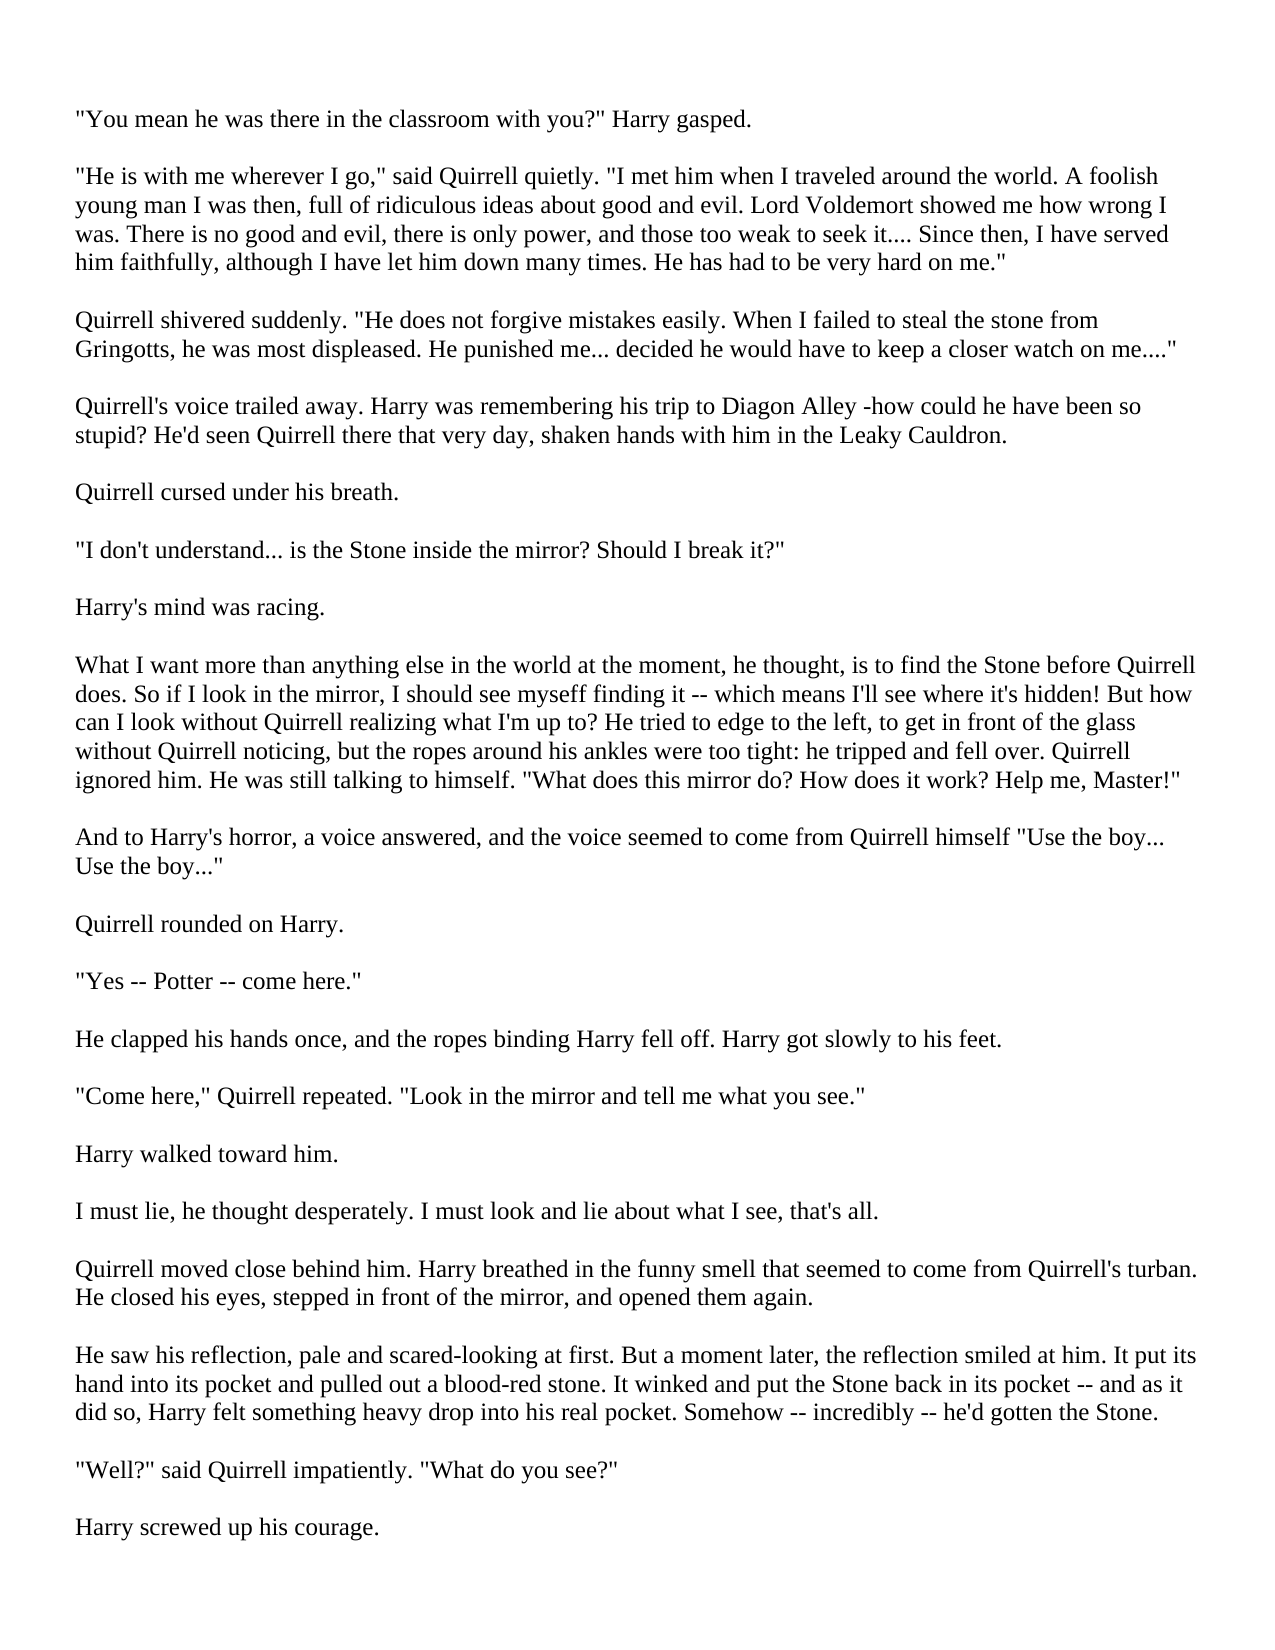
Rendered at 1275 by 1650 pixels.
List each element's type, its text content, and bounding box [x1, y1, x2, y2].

text "He is with me wherever I go," said Quirrell quietly. "I met him when I traveled around the world. A foolish young man I was then, full of ridiculous ideas about good and evil. Lord Voldemort showed me how wrong I was. There is no good and evil, there is only power, and those too weak to seek it.... Since then, I have served him faithfully, although I have let him down many times. He has had to be very hard on me." [75, 161, 1200, 276]
text Quirrell cursed under his breath. [75, 477, 1200, 506]
text What I want more than anything else in the world at the moment, he thought, is to find the Stone before Quirrell does. So if I look in the mirror, I should see myseff finding it -- which means I'll see where it's hidden! But how can I look without Quirrell realizing what I'm up to? He tried to edge to the left, to get in front of the glass without Quirrell noticing, but the ropes around his ankles were too tight: he tripped and fell over. Quirrell ignored him. He was still talking to himself. "What does this mirror do? How does it work? Help me, Master!" [75, 650, 1200, 794]
text I must lie, he thought desperately. I must look and lie about what I see, that's all. [75, 1196, 1200, 1225]
text Quirrell rounded on Harry. [75, 909, 1200, 937]
text Harry walked toward him. [75, 1139, 1200, 1167]
text Quirrell's voice trailed away. Harry was remembering his trip to Diagon Alley -how could he have been so stupid? He'd seen Quirrell there that very day, shaken hands with him in the Leaky Cauldron. [75, 391, 1200, 449]
text And to Harry's horror, a voice answered, and the voice seemed to come from Quirrell himself "Use the boy... Use the boy..." [75, 822, 1200, 880]
text Harry's mind was racing. [75, 592, 1200, 621]
text Quirrell moved close behind him. Harry breathed in the funny smell that seemed to come from Quirrell's turban. He closed his eyes, stepped in front of the mirror, and opened them again. [75, 1254, 1200, 1311]
text He clapped his hands once, and the ropes binding Harry fell off. Harry got slowly to his feet. [75, 1024, 1200, 1052]
text "I don't understand... is the Stone inside the mirror? Should I break it?" [75, 535, 1200, 564]
text Harry screwed up his courage. [75, 1512, 1200, 1541]
text "Yes -- Potter -- come here." [75, 966, 1200, 995]
text "Well?" said Quirrell impatiently. "What do you see?" [75, 1455, 1200, 1484]
text Quirrell shivered suddenly. "He does not forgive mistakes easily. When I failed to steal the stone from Gringotts, he was most displeased. He punished me... decided he would have to keep a closer watch on me...." [75, 305, 1200, 362]
text "Come here," Quirrell repeated. "Look in the mirror and tell me what you see." [75, 1081, 1200, 1110]
text He saw his reflection, pale and scared-looking at first. But a moment later, the reflection smiled at him. It put its hand into its pocket and pulled out a blood-red stone. It winked and put the Stone back in its pocket -- and as it did so, Harry felt something heavy drop into his real pocket. Somehow -- incredibly -- he'd gotten the Stone. [75, 1340, 1200, 1426]
text "You mean he was there in the classroom with you?" Harry gasped. [75, 104, 1200, 132]
